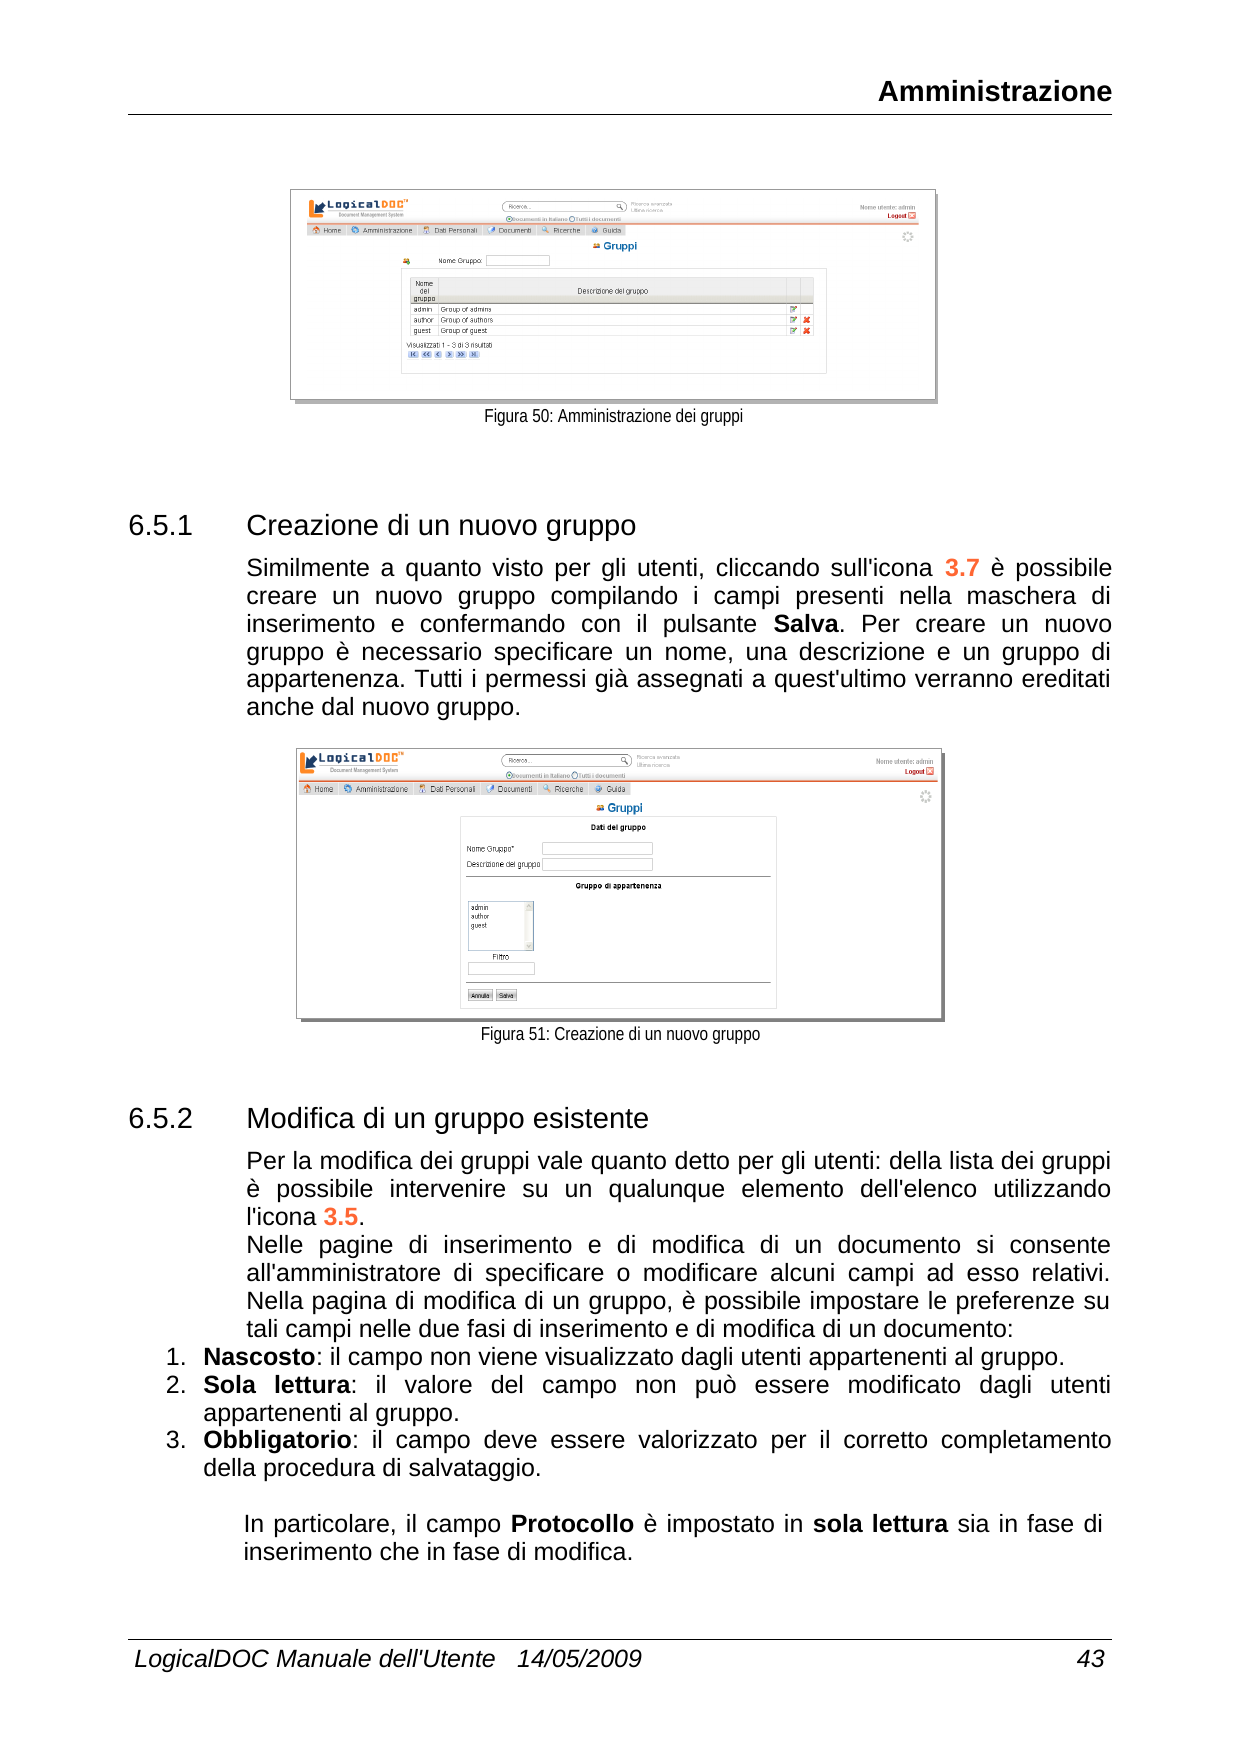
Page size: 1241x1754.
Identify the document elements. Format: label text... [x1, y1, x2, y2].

text Per la modifica dei gruppi vale quanto detto per gli utenti: della lista dei gruppi è possibile intervenire su un qualunque elemento dell'elenco utilizzando l'icona 3.5. [246, 1147, 1112, 1231]
list Obbligatorio: il campo deve essere valorizzato per il corretto completamento della procedura di salvataggio. [166, 1426, 1112, 1482]
list Nascosto: il campo non viene visualizzato dagli utenti appartenenti al gruppo. [166, 1342, 1112, 1370]
subtitle Modifica di un gruppo esistente [128, 1102, 1112, 1135]
list Figura 50: Amministrazione dei gruppi [290, 400, 937, 427]
list Sola lettura: il valore del campo non può essere modificato dagli utenti appartenenti al gruppo. [166, 1370, 1112, 1426]
text [297, 749, 941, 1018]
text Similmente a quanto visto per gli utenti, cliccando sull'icona 3.7 è possibile creare un nuovo gruppo compilando i campi presenti nella maschera di inserimento e confermando con il pulsante Salva. Per creare un nuovo gruppo è necessario specificare un nome, una descrizione e un gruppo di appartenenza. Tutti i permessi già assegnati a quest'ultimo verranno ereditati anche dal nuovo gruppo. [246, 554, 1112, 721]
picture [298, 750, 938, 1015]
text Nelle pagine di inserimento e di modifica di un documento si consente all'amministratore di specificare o modificare alcuni campi ad esso relativi. Nella pagina di modifica di un gruppo, è possibile impostare le preferenze su tali campi nelle due fasi di inserimento e di modifica di un documento: [246, 1231, 1112, 1342]
text Figura 51: Creazione di un nuovo gruppo [296, 1019, 945, 1044]
subtitle Creazione di un nuovo gruppo [128, 509, 1112, 541]
picture [307, 198, 919, 391]
text In particolare, il campo Protocollo è impostato in sola lettura sia in fase di inserimento che in fase di modifica. [128, 1510, 1112, 1566]
